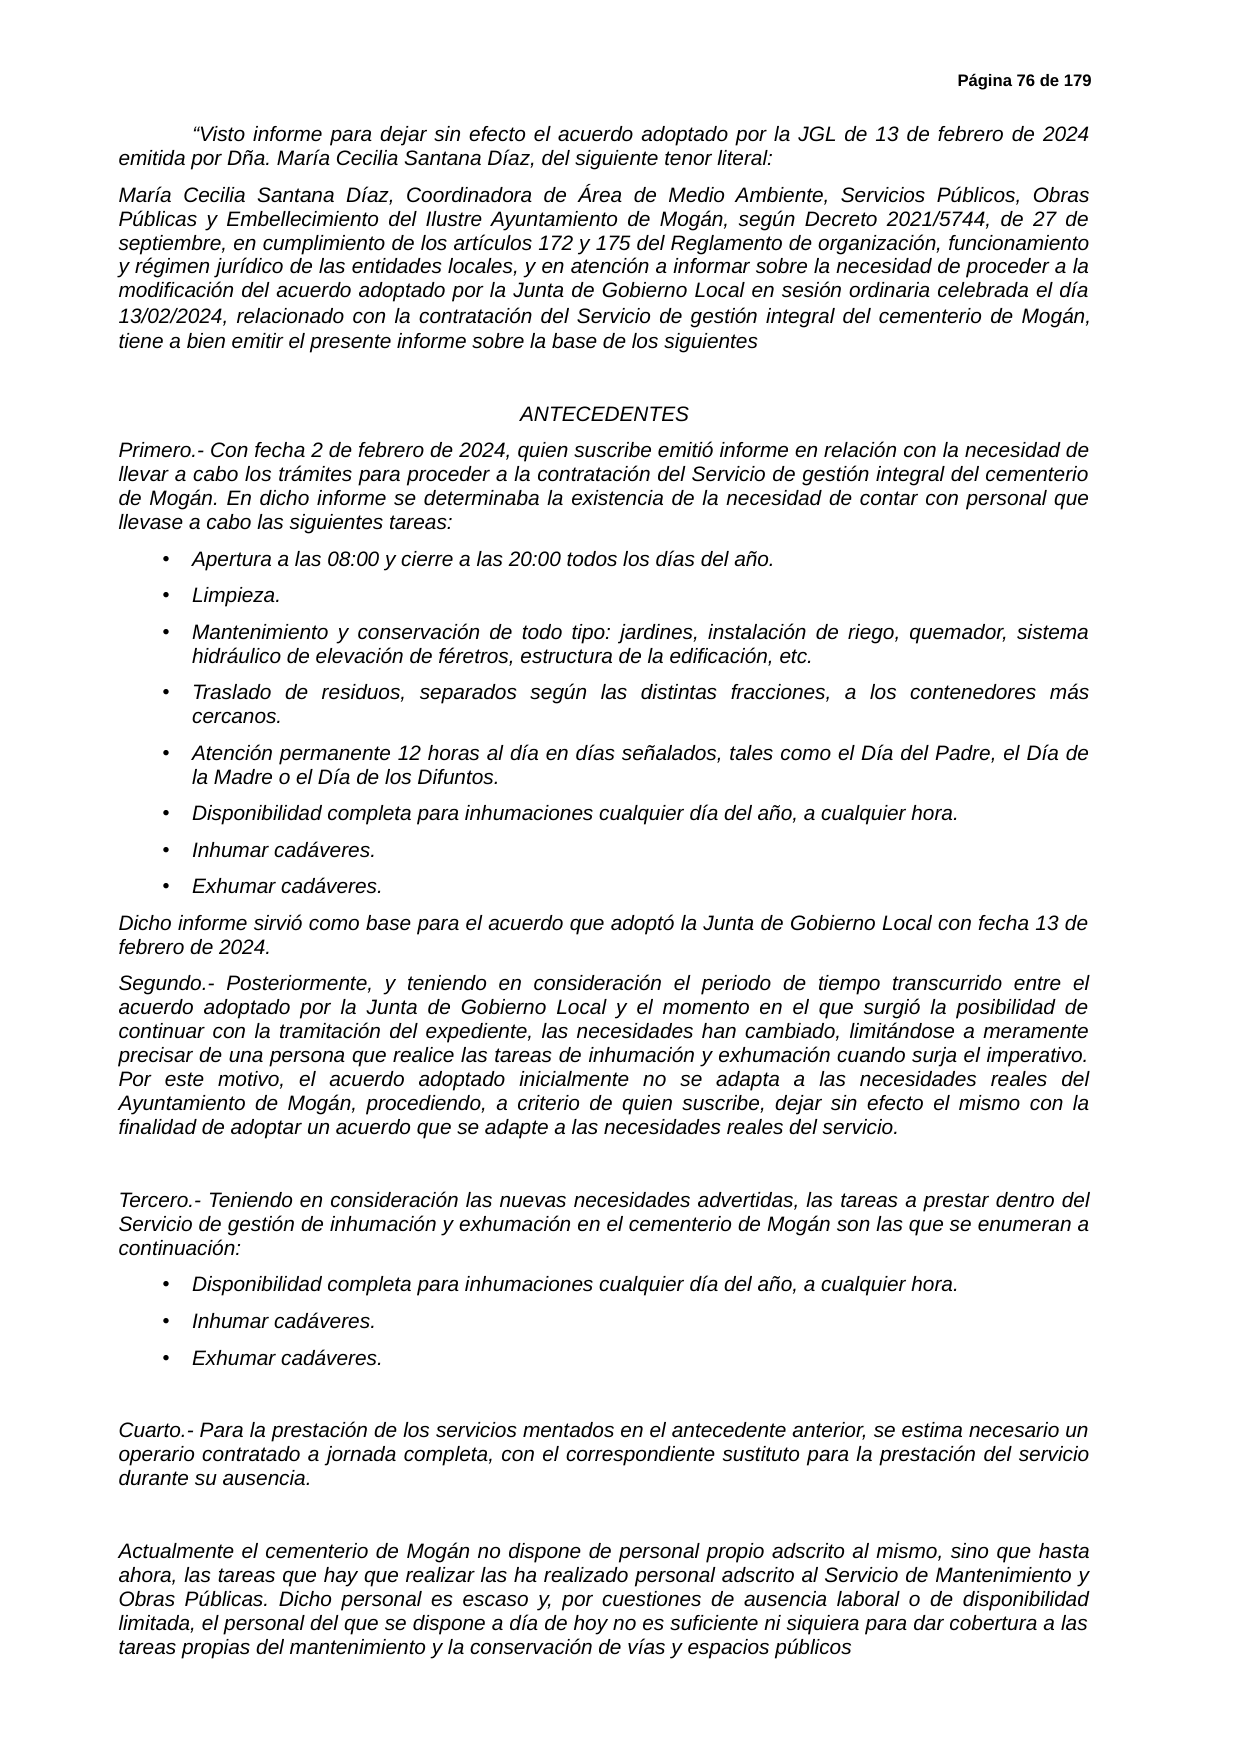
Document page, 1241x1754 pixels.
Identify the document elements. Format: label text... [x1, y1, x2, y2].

text ANTECEDENTES [118, 402, 1092, 426]
list Atención permanente 12 horas al día en días señalados, tales como el Día del Padre, el Día de la Madre o el Día de los Difuntos. [162, 741, 1092, 788]
list Disponibilidad completa para inhumaciones cualquier día del año, a cualquier hora. [162, 801, 1092, 825]
text Segundo.- Posteriormente, y teniendo en consideración el periodo de tiempo transcurrido entre el acuerdo adoptado por la Junta de Gobierno Local y el momento en el que surgió la posibilidad de continuar con la tramitación del expediente, las necesidades han cambiado, limitándose a meramente precisar de una persona que realice las tareas de inhumación y exhumación cuando surja el imperativo. Por este motivo, el acuerdo adoptado inicialmente no se adapta a las necesidades reales del Ayuntamiento de Mogán, procediendo, a criterio de quien suscribe, dejar sin efecto el mismo con la finalidad de adoptar un acuerdo que se adapte a las necesidades reales del servicio. [118, 971, 1092, 1139]
text Dicho informe sirvió como base para el acuerdo que adoptó la Junta de Gobierno Local con fecha 13 de febrero de 2024. [118, 911, 1092, 959]
list Exhumar cadáveres. [162, 874, 1092, 898]
list Inhumar cadáveres. [162, 838, 1092, 862]
text Primero.- Con fecha 2 de febrero de 2024, quien suscribe emitió informe en relación con la necesidad de llevar a cabo los trámites para proceder a la contratación del Servicio de gestión integral del cementerio de Mogán. En dicho informe se determinaba la existencia de la necesidad de contar con personal que llevase a cabo las siguientes tareas: [118, 438, 1092, 534]
list Traslado de residuos, separados según las distintas fracciones, a los contenedores más cercanos. [162, 680, 1092, 728]
list Mantenimiento y conservación de todo tipo: jardines, instalación de riego, quemador, sistema hidráulico de elevación de féretros, estructura de la edificación, etc. [162, 619, 1092, 667]
list Disponibilidad completa para inhumaciones cualquier día del año, a cualquier hora. [162, 1272, 1092, 1296]
text Actualmente el cementerio de Mogán no dispone de personal propio adscrito al mismo, sino que hasta ahora, las tareas que hay que realizar las ha realizado personal adscrito al Servicio de Mantenimiento y Obras Públicas. Dicho personal es escaso y, por cuestiones de ausencia laboral o de disponibilidad limitada, el personal del que se dispone a día de hoy no es suficiente ni siquiera para dar cobertura a las tareas propias del mantenimiento y la conservación de vías y espacios públicos [118, 1539, 1092, 1659]
list Inhumar cadáveres. [162, 1309, 1092, 1333]
text “Visto informe para dejar sin efecto el acuerdo adoptado por la JGL de 13 de febrero de 2024 emitida por Dña. María Cecilia Santana Díaz, del siguiente tenor literal: [118, 122, 1092, 170]
text María Cecilia Santana Díaz, Coordinadora de Área de Medio Ambiente, Servicios Públicos, Obras Públicas y Embellecimiento del Ilustre Ayuntamiento de Mogán, según Decreto 2021/5744, de 27 de septiembre, en cumplimiento de los artículos 172 y 175 del Reglamento de organización, funcionamiento y régimen jurídico de las entidades locales, y en atención a informar sobre la necesidad de proceder a la modificación del acuerdo adoptado por la Junta de Gobierno Local en sesión ordinaria celebrada el día 13/02/2024, relacionado con la contratación del Servicio de gestión integral del cementerio de Mogán, tiene a bien emitir el presente informe sobre la base de los siguientes [118, 182, 1092, 353]
text Cuarto.- Para la prestación de los servicios mentados en el antecedente anterior, se estima necesario un operario contratado a jornada completa, con el correspondiente sustituto para la prestación del servicio durante su ausencia. [118, 1418, 1092, 1490]
list Limpieza. [162, 583, 1092, 607]
text Tercero.- Teniendo en consideración las nuevas necesidades advertidas, las tareas a prestar dentro del Servicio de gestión de inhumación y exhumación en el cementerio de Mogán son las que se enumeran a continuación: [118, 1188, 1092, 1260]
list Apertura a las 08:00 y cierre a las 20:00 todos los días del año. [162, 546, 1092, 570]
list Exhumar cadáveres. [162, 1345, 1092, 1369]
